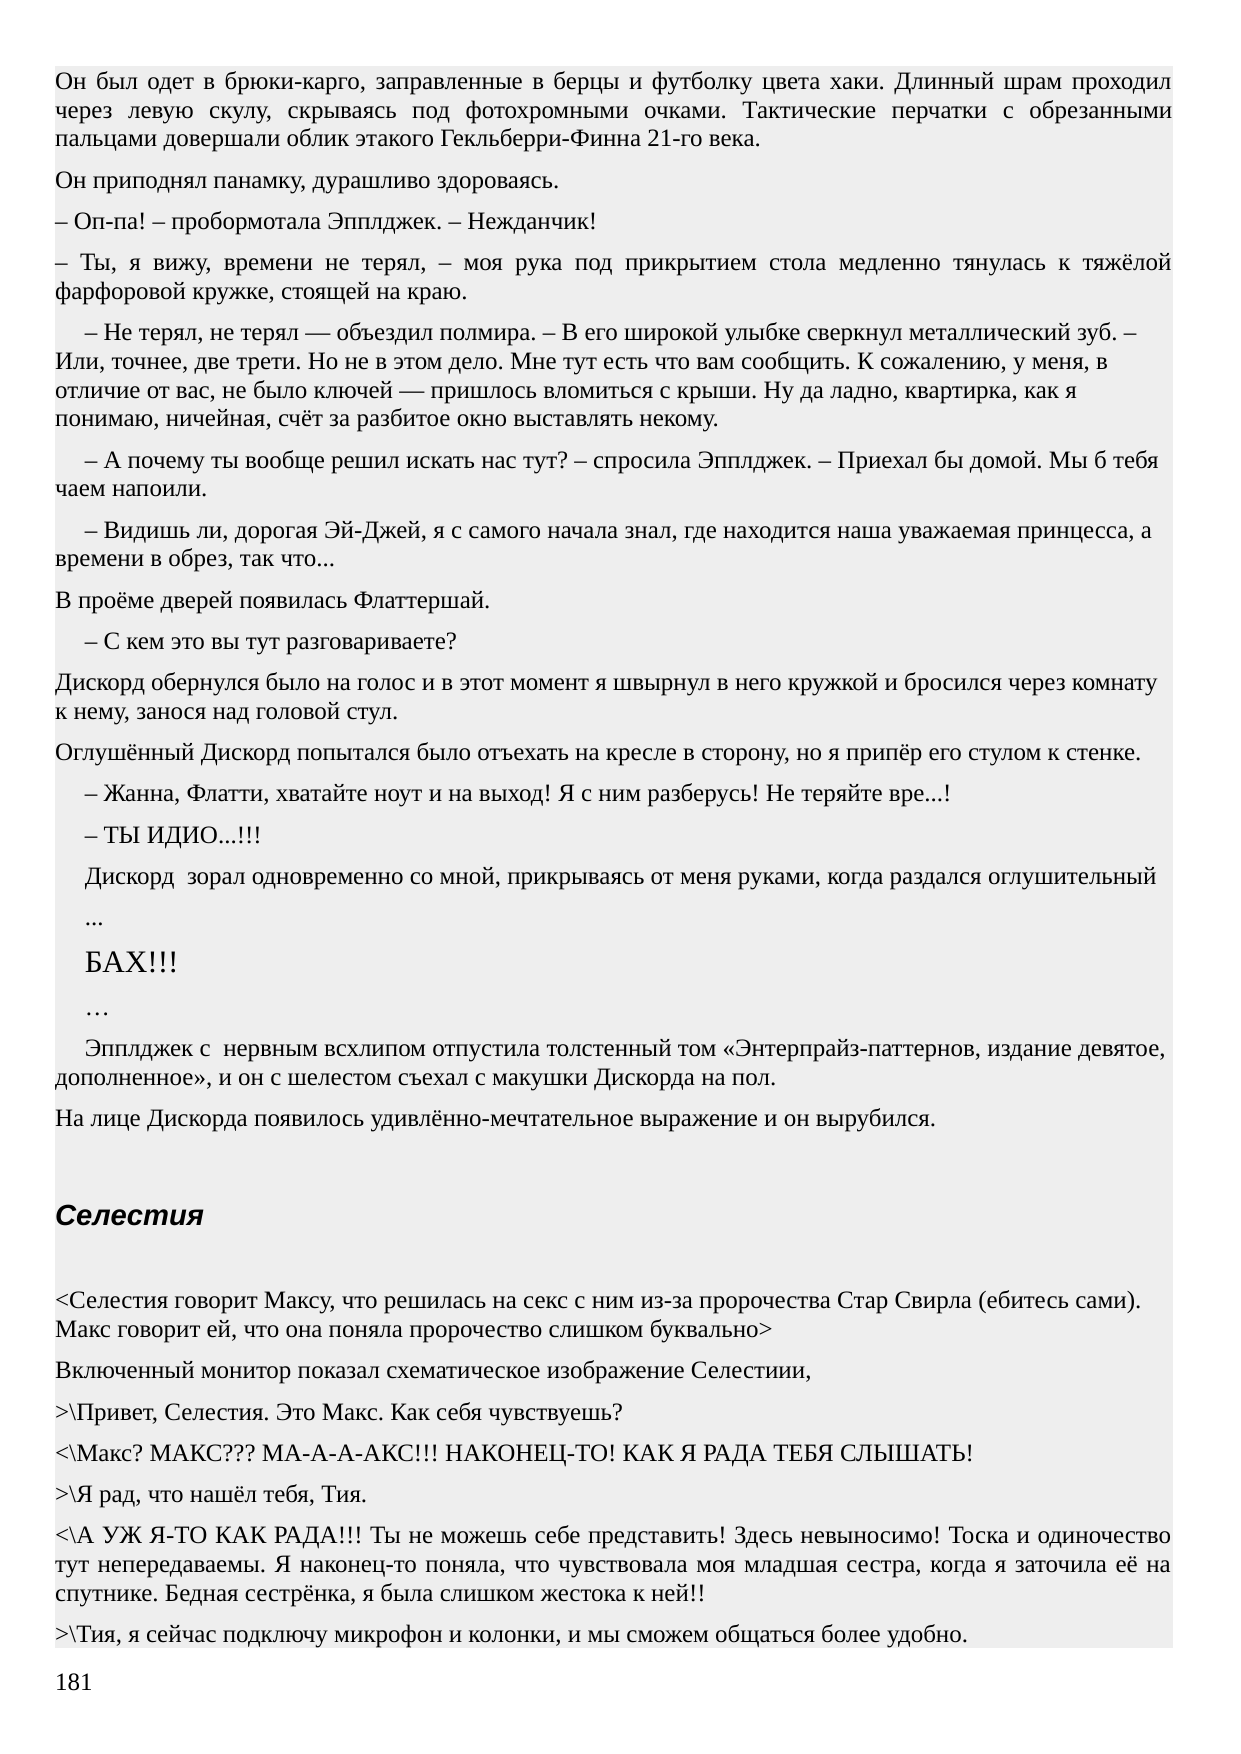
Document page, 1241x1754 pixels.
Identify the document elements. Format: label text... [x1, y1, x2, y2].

text БАХ!!! [55, 943, 1173, 979]
subtitle Селестия [55, 1198, 1173, 1232]
text – А почему ты вообще решил искать нас тут? – спросила Эпплджек. – Приехал бы домой. Мы б тебя чаем напоили. [55, 445, 1173, 502]
text – Видишь ли, дорогая Эй-Джей, я с самого начала знал, где находится наша уважаемая принцесса, а времени в обрез, так что... [55, 515, 1173, 572]
text Включенный монитор показал схематическое изображение Селестиии, [55, 1356, 1173, 1384]
text – С кем это вы тут разговариваете? [55, 626, 1173, 655]
text Дискорд зорал одновременно со мной, прикрываясь от меня руками, когда раздался оглушительный [55, 861, 1173, 890]
text ... [55, 902, 1173, 931]
text Оглушённый Дискорд попытался было отъехать на кресле в сторону, но я припёр его стулом к стенке. [55, 737, 1173, 766]
text >\Я рад, что нашёл тебя, Тия. [55, 1479, 1173, 1508]
text На лице Дискорда появилось удивлённо-мечтательное выражение и он вырубился. [55, 1103, 1173, 1132]
text … [55, 992, 1173, 1021]
list Дискорд обернулся было на голос и в этот момент я швырнул в него кружкой и бросился через комнату к нему, занося над головой стул. [55, 667, 1173, 725]
text Эпплджек с нервным всхлипом отпустила толстенный том «Энтерпрайз-паттернов, издание девятое, дополненное», и он с шелестом съехал с макушки Дискорда на пол. [55, 1033, 1173, 1091]
text – Не терял, не терял — объездил полмира. – В его широкой улыбке сверкнул металлический зуб. – Или, точнее, две трети. Но не в этом дело. Мне тут есть что вам сообщить. К сожалению, у меня, в отличие от вас, не было ключей — пришлось вломиться с крыши. Ну да ладно, квартирка, как я понимаю, ничейная, счёт за разбитое окно выставлять некому. [55, 317, 1173, 432]
text Он был одет в брюки-карго, заправленные в берцы и футболку цвета хаки. Длинный шрам проходил через левую скулу, скрываясь под фотохромными очками. Тактические перчатки с обрезанными пальцами довершали облик этакого Гекльберри-Финна 21-го века. [55, 66, 1173, 152]
text <\А УЖ Я-ТО КАК РАДА!!! Ты не можешь себе представить! Здесь невыносимо! Тоска и одиночество тут непередаваемы. Я наконец-то поняла, что чувствовала моя младшая сестра, когда я заточила её на спутнике. Бедная сестрёнка, я была слишком жестока к ней!! [55, 1521, 1173, 1607]
text – Оп-па! – пробормотала Эпплджек. – Нежданчик! [55, 206, 1173, 235]
text Он приподнял панамку, дурашливо здороваясь. [55, 165, 1173, 193]
text – ТЫ ИДИО...!!! [55, 820, 1173, 848]
text В проёме дверей появилась Флаттершай. [55, 585, 1173, 613]
text <\Макс? МАКС??? МА-А-А-АКС!!! НАКОНЕЦ-ТО! КАК Я РАДА ТЕБЯ СЛЫШАТЬ! [55, 1438, 1173, 1467]
text >\Тия, я сейчас подключу микрофон и колонки, и мы сможем общаться более удобно. [55, 1619, 1173, 1648]
text – Жанна, Флатти, хватайте ноут и на выход! Я с ним разберусь! Не теряйте вре...! [55, 778, 1173, 807]
text <Селестия говорит Максу, что решилась на секс с ним из-за пророчества Стар Свирла (ебитесь сами). Макс говорит ей, что она поняла пророчество слишком буквально> [55, 1286, 1173, 1343]
text – Ты, я вижу, времени не терял, – моя рука под прикрытием стола медленно тянулась к тяжёлой фарфоровой кружке, стоящей на краю. [55, 247, 1173, 305]
text >\Привет, Селестия. Это Макс. Как себя чувствуешь? [55, 1397, 1173, 1426]
